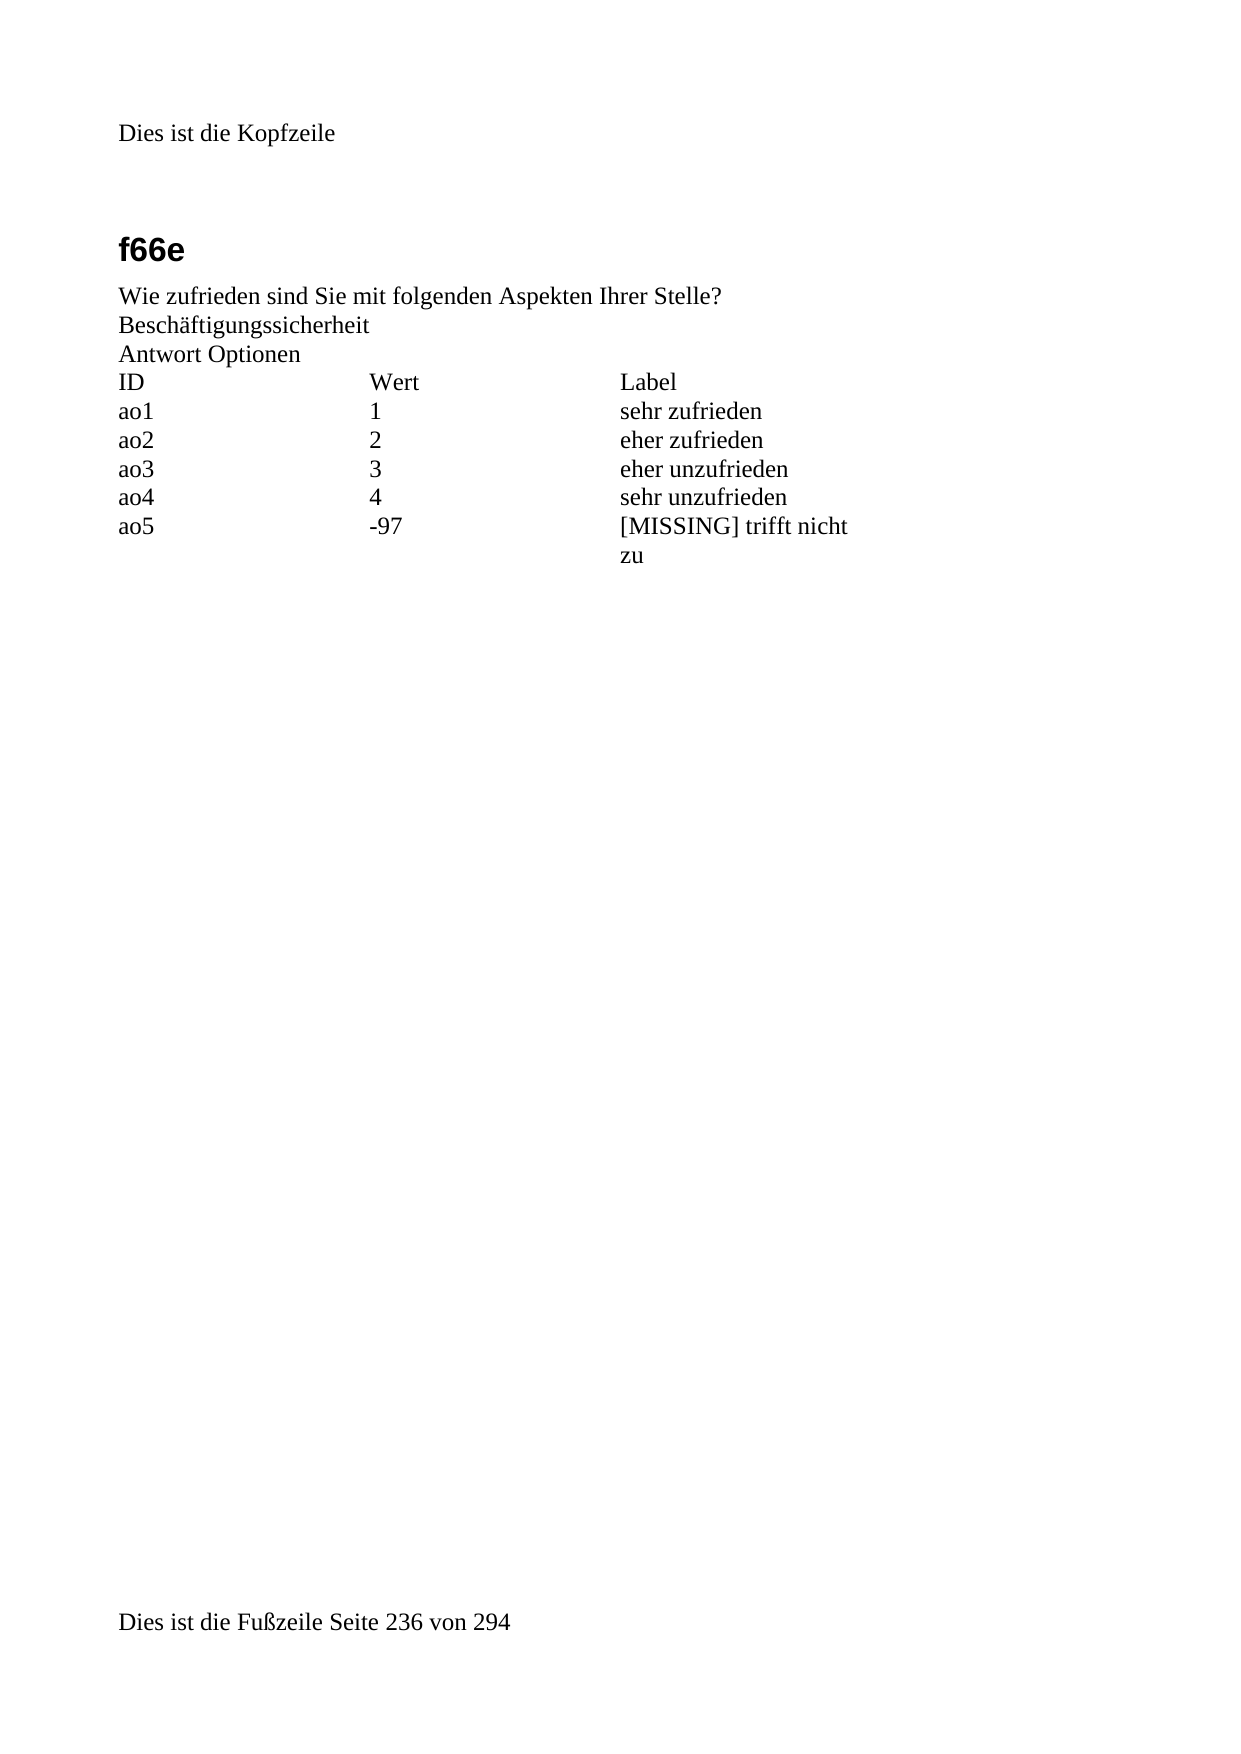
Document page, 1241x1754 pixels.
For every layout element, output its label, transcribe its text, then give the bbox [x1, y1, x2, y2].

table_cell ao1 [118, 396, 369, 425]
table_cell [MISSING] trifft nicht zu [620, 511, 871, 569]
table_header ID [118, 368, 369, 396]
table_cell eher zufrieden [620, 425, 871, 454]
table_header Wert [369, 368, 620, 396]
table_cell ao2 [118, 425, 369, 454]
text Beschäftigungssicherheit [118, 310, 1122, 339]
table_header Label [620, 368, 871, 396]
table_cell ao4 [118, 483, 369, 511]
table_cell 3 [369, 454, 620, 482]
text Wie zufrieden sind Sie mit folgenden Aspekten Ihrer Stelle? [118, 281, 1122, 310]
subtitle f66e [118, 230, 1122, 269]
text Antwort Optionen [118, 339, 1122, 367]
table_cell ao5 [118, 511, 369, 569]
table_cell ao3 [118, 454, 369, 482]
table_cell -97 [369, 511, 620, 569]
table_cell 2 [369, 425, 620, 454]
table_cell sehr unzufrieden [620, 483, 871, 511]
table_cell 4 [369, 483, 620, 511]
table_cell 1 [369, 396, 620, 425]
table_cell sehr zufrieden [620, 396, 871, 425]
table_cell eher unzufrieden [620, 454, 871, 482]
